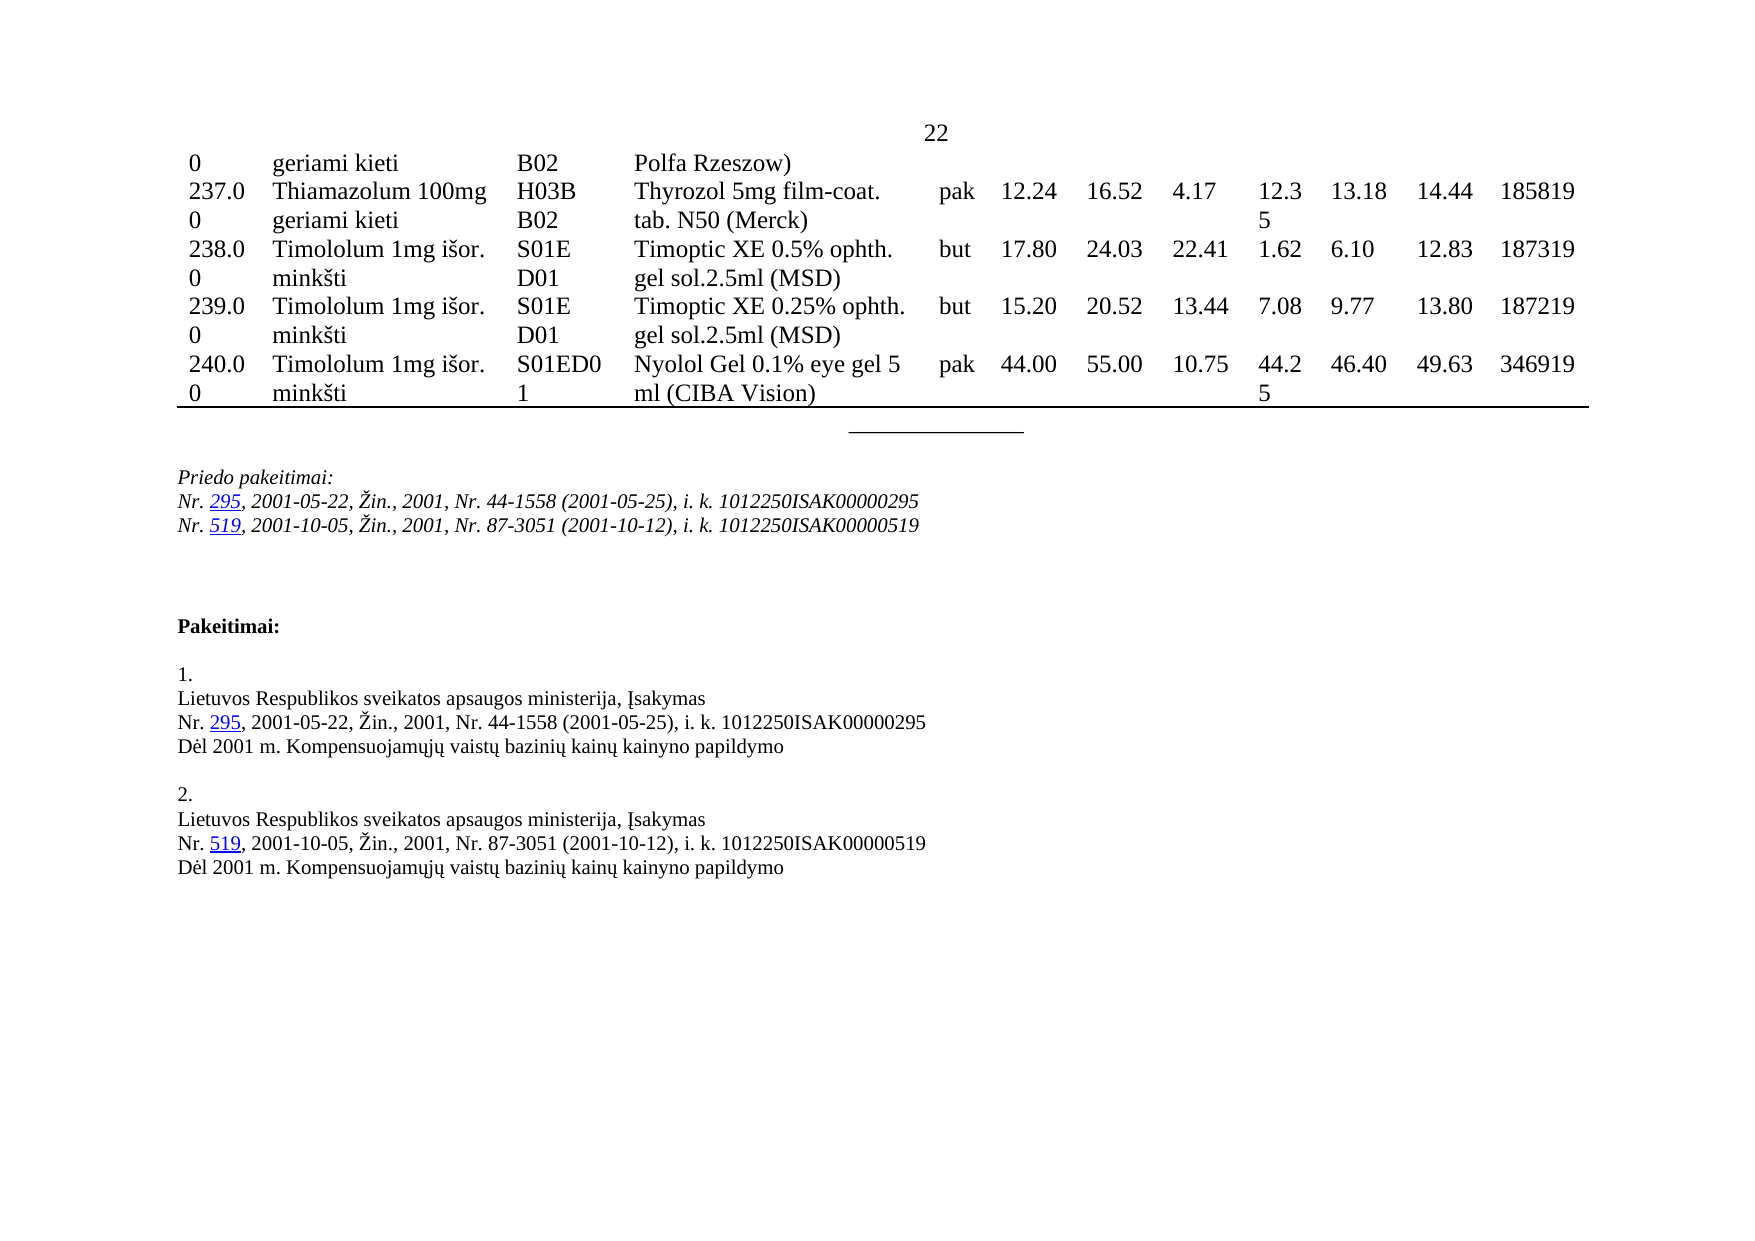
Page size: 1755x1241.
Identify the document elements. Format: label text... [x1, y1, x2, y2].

table_cell but [928, 291, 989, 349]
text 1. [177, 662, 1695, 686]
table_cell 6.10 [1319, 234, 1405, 291]
table_cell 239.00 [177, 291, 261, 349]
text Nr. 295, 2001-05-22, Žin., 2001, Nr. 44-1558 (2001-05-25), i. k. 1012250ISAK00000295 [177, 710, 1695, 734]
table_cell Timoptic XE 0.5% ophth. gel sol.2.5ml (MSD) [623, 234, 928, 291]
table_cell 16.52 [1075, 176, 1161, 234]
table_cell Polfa Rzeszow) [623, 148, 928, 176]
text 2. [177, 782, 1695, 806]
text ______________ [177, 407, 1695, 436]
table_cell [1589, 349, 1595, 406]
table_cell H03B B02 [505, 176, 623, 234]
table_cell [1405, 148, 1489, 176]
text Pakeitimai: [177, 614, 1695, 638]
table_cell [1319, 148, 1405, 176]
table_cell [1489, 148, 1589, 176]
table_cell 9.77 [1319, 291, 1405, 349]
table_cell 13.44 [1161, 291, 1247, 349]
table_cell Timololum 1mg išor. minkšti [261, 291, 505, 349]
table_cell 17.80 [989, 234, 1075, 291]
table_cell 7.08 [1247, 291, 1319, 349]
table_cell 346919 [1489, 349, 1589, 406]
table_cell 240.00 [177, 349, 261, 406]
table_cell Timololum 1mg išor. minkšti [261, 349, 505, 406]
table_cell [1589, 148, 1595, 176]
table_cell 185819 [1489, 176, 1589, 234]
text Lietuvos Respublikos sveikatos apsaugos ministerija, Įsakymas [177, 686, 1695, 710]
table_cell 22.41 [1161, 234, 1247, 291]
table_cell [1589, 176, 1595, 234]
table_cell 187219 [1489, 291, 1589, 349]
table_cell [1161, 148, 1247, 176]
table_cell Timoptic XE 0.25% ophth. gel sol.2.5ml (MSD) [623, 291, 928, 349]
table_cell 0 [177, 148, 261, 176]
text Priedo pakeitimai: [177, 465, 1695, 489]
table_cell [928, 148, 989, 176]
table_cell [1247, 148, 1319, 176]
text Nr. 519, 2001-10-05, Žin., 2001, Nr. 87-3051 (2001-10-12), i. k. 1012250ISAK00000519 [177, 513, 1695, 537]
table_cell S01E D01 [505, 234, 623, 291]
table_cell 13.18 [1319, 176, 1405, 234]
text Lietuvos Respublikos sveikatos apsaugos ministerija, Įsakymas [177, 806, 1695, 831]
table_cell 238.00 [177, 234, 261, 291]
text Dėl 2001 m. Kompensuojamųjų vaistų bazinių kainų kainyno papildymo [177, 734, 1695, 758]
table_cell 44.00 [989, 349, 1075, 406]
table_cell [1589, 234, 1595, 291]
table_cell B02 [505, 148, 623, 176]
table_cell [989, 148, 1075, 176]
table_cell 14.44 [1405, 176, 1489, 234]
table_cell 12.35 [1247, 176, 1319, 234]
table_cell Thiamazolum 100mg geriami kieti [261, 176, 505, 234]
table_cell 44.25 [1247, 349, 1319, 406]
table_cell 12.83 [1405, 234, 1489, 291]
table_cell [1075, 148, 1161, 176]
table_cell 15.20 [989, 291, 1075, 349]
table_cell Timololum 1mg išor. minkšti [261, 234, 505, 291]
table_cell S01ED01 [505, 349, 623, 406]
table_cell [1589, 291, 1595, 349]
table_cell but [928, 234, 989, 291]
table_cell 1.62 [1247, 234, 1319, 291]
table_cell S01E D01 [505, 291, 623, 349]
table_cell 20.52 [1075, 291, 1161, 349]
table_cell 13.80 [1405, 291, 1489, 349]
table_cell 24.03 [1075, 234, 1161, 291]
table_cell pak [928, 176, 989, 234]
table_cell 4.17 [1161, 176, 1247, 234]
table_cell pak [928, 349, 989, 406]
table_cell Nyolol Gel 0.1% eye gel 5 ml (CIBA Vision) [623, 349, 928, 406]
text Nr. 519, 2001-10-05, Žin., 2001, Nr. 87-3051 (2001-10-12), i. k. 1012250ISAK00000519 [177, 831, 1695, 854]
table_cell 237.00 [177, 176, 261, 234]
table_cell 46.40 [1319, 349, 1405, 406]
text Dėl 2001 m. Kompensuojamųjų vaistų bazinių kainų kainyno papildymo [177, 854, 1695, 879]
table_cell Thyrozol 5mg film-coat. tab. N50 (Merck) [623, 176, 928, 234]
table_cell 12.24 [989, 176, 1075, 234]
table_cell 187319 [1489, 234, 1589, 291]
table_cell 49.63 [1405, 349, 1489, 406]
text Nr. 295, 2001-05-22, Žin., 2001, Nr. 44-1558 (2001-05-25), i. k. 1012250ISAK00000295 [177, 489, 1695, 513]
table_cell 10.75 [1161, 349, 1247, 406]
table_cell geriami kieti [261, 148, 505, 176]
table_cell 55.00 [1075, 349, 1161, 406]
